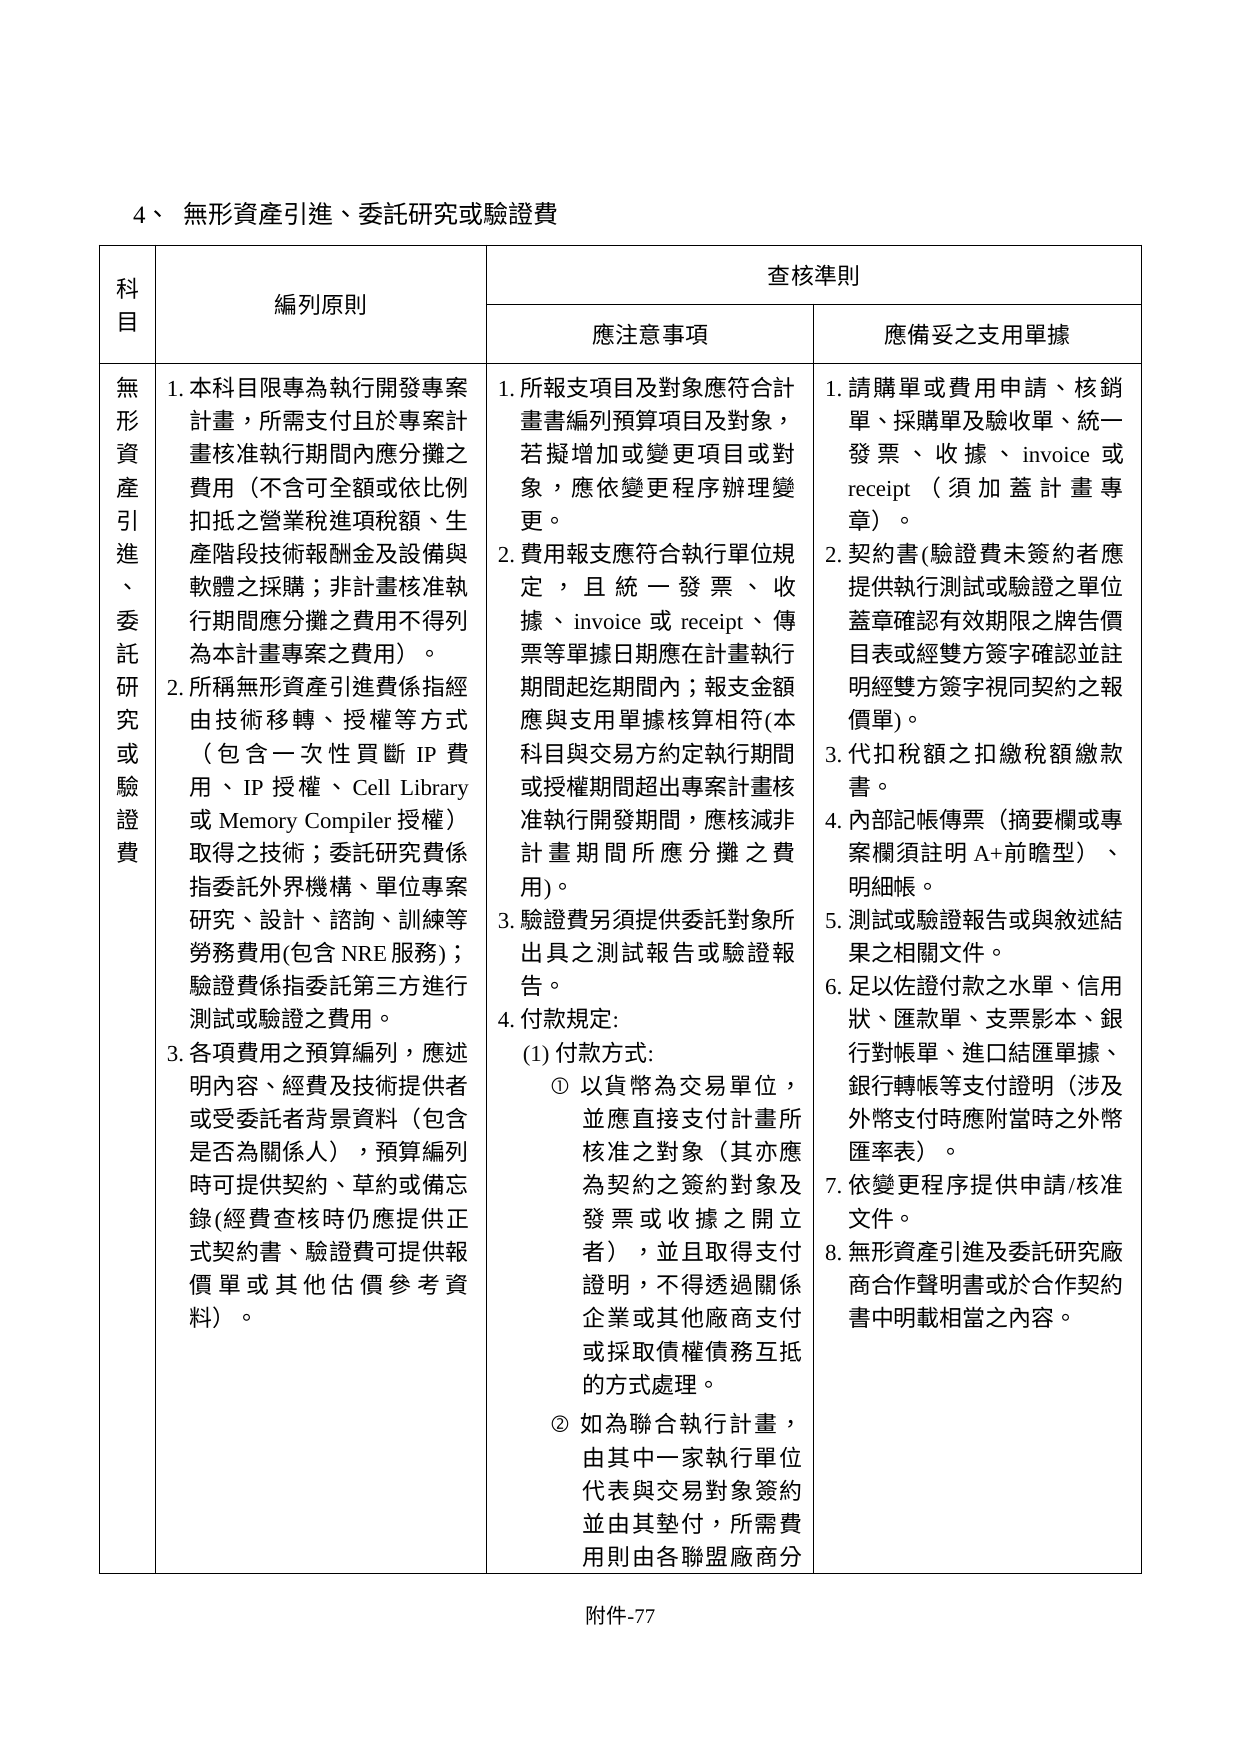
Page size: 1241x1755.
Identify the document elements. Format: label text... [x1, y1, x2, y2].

table_header 科目 [100, 246, 155, 363]
table_cell 請購單或費用申請、核銷單、採購單及驗收單、統一發票、收據、invoice或receipt（須加蓋計畫專章）。 契約書(驗證費未簽約者應提供執行測試或驗證之單位蓋章確認有效期限之牌告價目表或經雙方簽字確認並註明經雙方簽字視同契約之報價單)。 代扣稅額之扣繳稅額繳款書。 內部記帳傳票（摘要欄或專案欄須註明A+前瞻型）、明細帳。 測試或驗證報告或與敘述結果之相關文件。 足以佐證付款之水單、信用狀、匯款單、支票影本、銀行對帳單、進口結匯單據、銀行轉帳等支付證明（涉及外幣支付時應附當時之外幣匯率表）。 依變更程序提供申請/核准文件。 無形資產引進及委託研究廠商合作聲明書或於合作契約書中明載相當之內容。 [814, 364, 1141, 1572]
table_cell 本科目限專為執行開發專案計畫，所需支付且於專案計畫核准執行期間內應分攤之費用（不含可全額或依比例扣抵之營業稅進項稅額、生產階段技術報酬金及設備與軟體之採購；非計畫核准執行期間應分攤之費用不得列為本計畫專案之費用）。 所稱無形資產引進費係指經由技術移轉、授權等方式（包含一次性買斷IP費用、IP授權、Cell Library或Memory Compiler授權）取得之技術；委託研究費係指委託外界機構、單位專案研究、設計、諮詢、訓練等勞務費用(包含NRE服務)；驗證費係指委託第三方進行測試或驗證之費用。 各項費用之預算編列，應述明內容、經費及技術提供者或受委託者背景資料（包含是否為關係人），預算編列時可提供契約、草約或備忘錄(經費查核時仍應提供正式契約書、驗證費可提供報價單或其他估價參考資料）。 [156, 364, 486, 1572]
table_header 編列原則 [156, 246, 486, 363]
table_cell 應備妥之支用單據 [814, 305, 1141, 363]
table_cell 應注意事項 [487, 305, 813, 363]
table_cell 無形資產引進、委託研究或驗證費 [100, 364, 155, 1572]
list 無形資產引進、委託研究或驗證費 [133, 190, 1107, 232]
table_header 查核準則 [487, 246, 1141, 303]
table_cell 所報支項目及對象應符合計畫書編列預算項目及對象，若擬增加或變更項目或對象，應依變更程序辦理變更。 費用報支應符合執行單位規定，且統一發票、收據、invoice或receipt、傳票等單據日期應在計畫執行期間起迄期間內；報支金額應與支用單據核算相符(本科目與交易方約定執行期間或授權期間超出專案計畫核准執行開發期間，應核減非計畫期間所應分攤之費用)。 驗證費另須提供委託對象所出具之測試報告或驗證報告。 付款規定: 付款方式:  以貨幣為交易單位，並應直接支付計畫所核准之對象（其亦應為契約之簽約對象及發票或收據之開立者），並且取得支付證明，不得透過關係企業或其他廠商支付或採取債權債務互抵的方式處理。  如為聯合執行計畫，由其中一家執行單位代表與交易對象簽約並由其墊付，所需費用則由各聯盟廠商分 [487, 364, 813, 1572]
